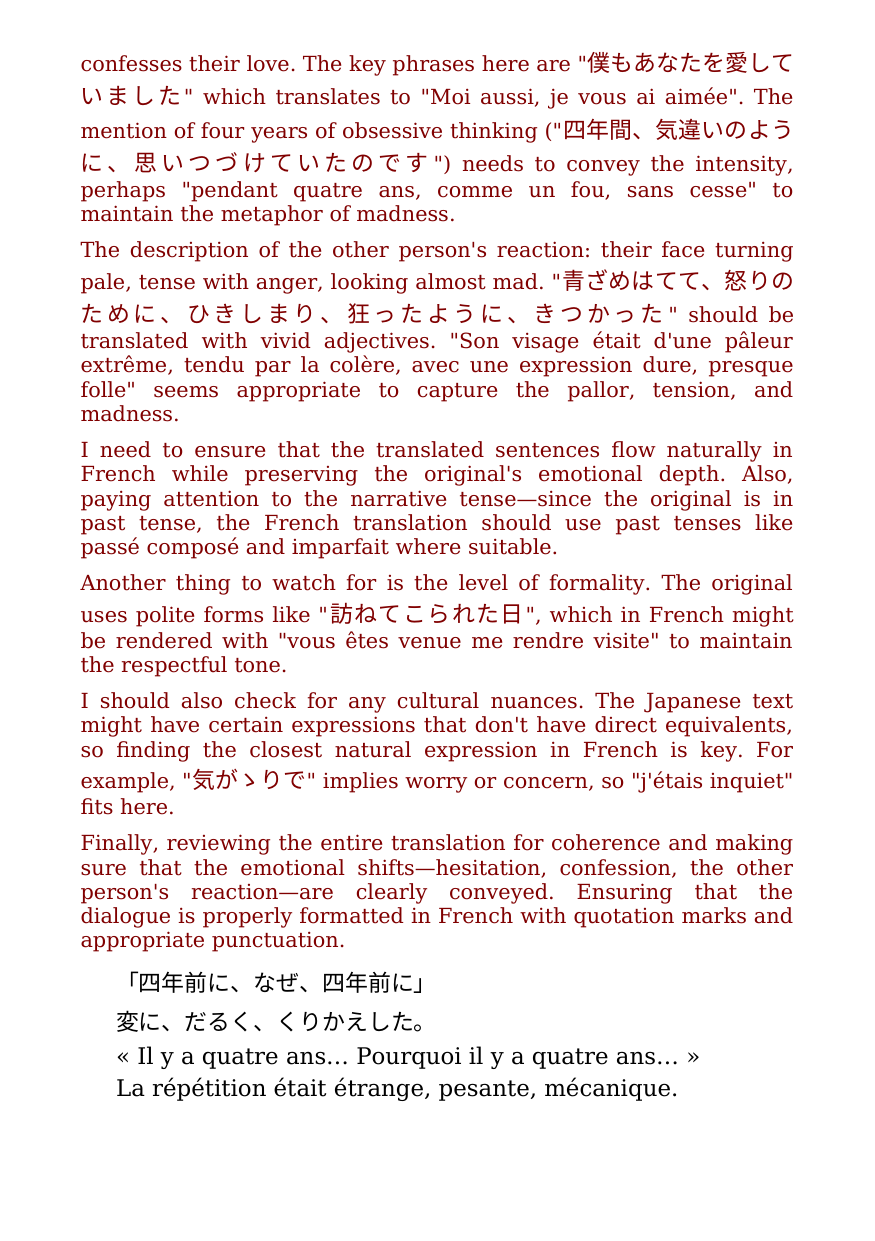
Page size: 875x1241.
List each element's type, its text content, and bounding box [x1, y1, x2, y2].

text 「四年前に、なぜ、四年前に」 [80, 964, 794, 998]
text I need to ensure that the translated sentences flow naturally in French while preserving the original's emotional depth. Also, paying attention to the narrative tense—since the original is in past tense, the French translation should use past tenses like passé composé and imparfait where suitable. [80, 438, 794, 559]
text Finally, reviewing the entire translation for coherence and making sure that the emotional shifts—hesitation, confession, the other person's reaction—are clearly conveyed. Ensuring that the dialogue is properly formatted in French with quotation marks and appropriate punctuation. [80, 831, 794, 953]
text « Il y a quatre ans… Pourquoi il y a quatre ans… » [80, 1043, 794, 1069]
text 変に、だるく、くりかえした。 [80, 1004, 794, 1037]
text I should also check for any cultural nuances. The Japanese text might have certain expressions that don't have direct equivalents, so finding the closest natural expression in French is key. For example, "気がゝりで" implies worry or concern, so "j'étais inquiet" fits here. [80, 689, 794, 819]
text Another thing to watch for is the level of formality. The original uses polite forms like "訪ねてこられた日", which in French might be rendered with "vous êtes venue me rendre visite" to maintain the respectful tone. [80, 571, 794, 677]
text La répétition était étrange, pesante, mécanique. [80, 1076, 794, 1102]
text confesses their love. The key phrases here are "僕もあなたを愛していました" which translates to "Moi aussi, je vous ai aimée". The mention of four years of obsessive thinking ("四年間、気違いのように、思いつづけていたのです") needs to convey the intensity, perhaps "pendant quatre ans, comme un fou, sans cesse" to maintain the metaphor of madness. [80, 45, 794, 226]
text The description of the other person's reaction: their face turning pale, tense with anger, looking almost mad. "青ざめはてて、怒りのために、ひきしまり、狂ったように、きつかった" should be translated with vivid adjectives. "Son visage était d'une pâleur extrême, tendu par la colère, avec une expression dure, presque folle" seems appropriate to capture the pallor, tension, and madness. [80, 238, 794, 426]
